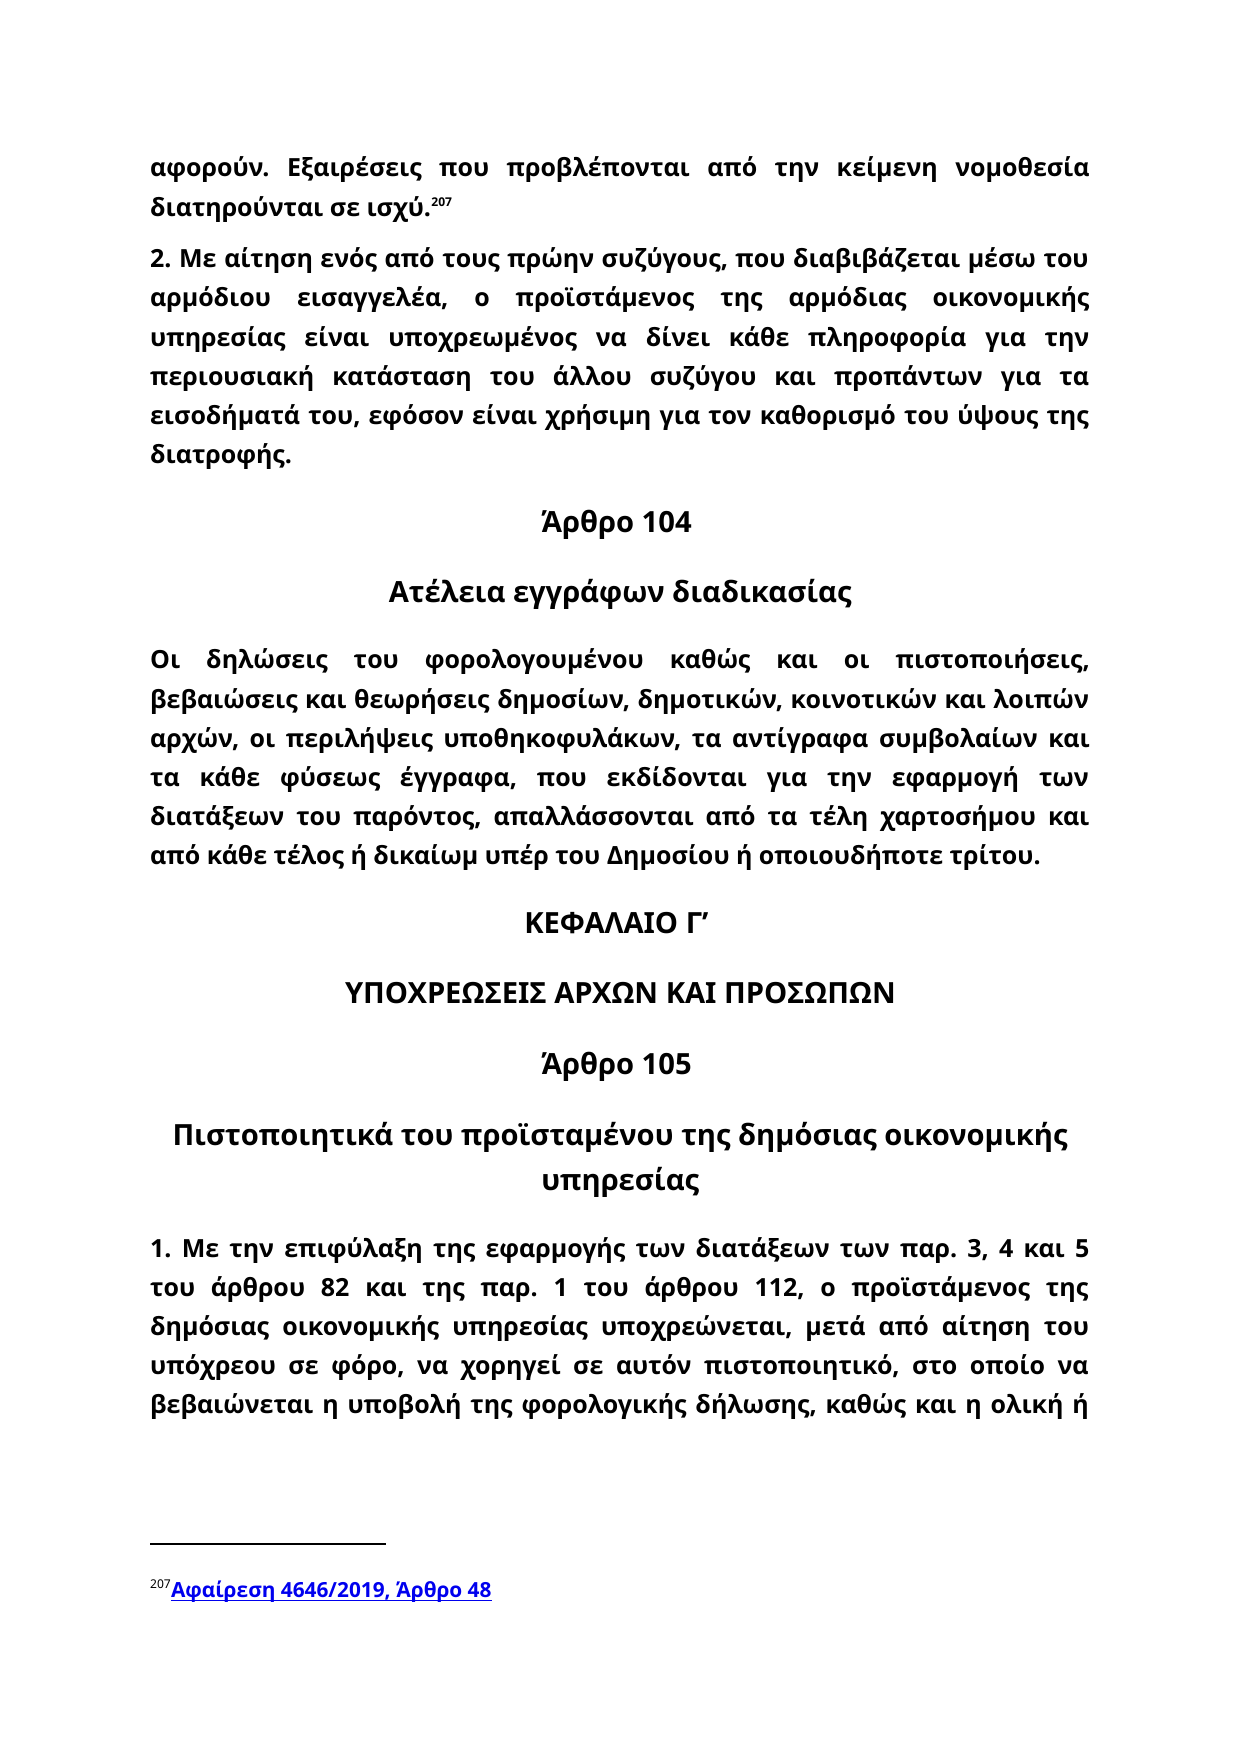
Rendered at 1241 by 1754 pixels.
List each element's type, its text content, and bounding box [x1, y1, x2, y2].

text Οι δηλώσεις του φορολογουμένου καθώς και οι πιστοποιήσεις, βεβαιώσεις και θεωρήσεις δημοσίων, δημοτικών, κοινοτικών και λοιπών αρχών, οι περιλήψεις υποθηκοφυλάκων, τα αντίγραφα συμβολαίων και τα κάθε φύσεως έγγραφα, που εκδίδονται για την εφαρμογή των διατάξεων του παρόντος, απαλλάσσονται από τα τέλη χαρτοσήμου και από κάθε τέλος ή δικαίωμ υπέρ του Δημοσίου ή οποιουδήποτε τρίτου. [150, 642, 1090, 872]
text Αφαίρεση 4646/2019, Άρθρο 48 [150, 1576, 1090, 1604]
subtitle ΥΠΟΧΡΕΩΣΕΙΣ ΑΡΧΩΝ ΚΑΙ ΠΡΟΣΩΠΩΝ [150, 973, 1090, 1012]
subtitle Πιστοποιητικά του προϊσταμένου της δημόσιας οικονομικής υπηρεσίας [150, 1114, 1090, 1199]
subtitle Άρθρο 104 [150, 501, 1090, 541]
subtitle Ατέλεια εγγράφων διαδικασίας [150, 571, 1090, 611]
subtitle Άρθρο 105 [150, 1043, 1090, 1083]
text αφορούν. Εξαιρέσεις που προβλέπονται από την κείμενη νομοθεσία διατηρούνται σε ισχύ. [150, 150, 1090, 223]
text 1. Με την επιφύλαξη της εφαρμογής των διατάξεων των παρ. 3, 4 και 5 του άρθρου 82 και της παρ. 1 του άρθρου 112, ο προϊστάμενος της δημόσιας οικονομικής υπηρεσίας υποχρεώνεται, μετά από αίτηση του υπόχρεου σε φόρο, να χορηγεί σε αυτόν πιστοποιητικό, στο οποίο να βεβαιώνεται η υποβολή της φορολογικής δήλωσης, καθώς και η ολική ή [150, 1230, 1090, 1421]
subtitle ΚΕΦΑΛΑΙΟ Γ’ [150, 902, 1090, 942]
text 2. Με αίτηση ενός από τους πρώην συζύγους, που διαβιβάζεται μέσω του αρμόδιου εισαγγελέα, ο προϊστάμενος της αρμόδιας οικονομικής υπηρεσίας είναι υποχρεωμένος να δίνει κάθε πληροφορία για την περιουσιακή κατάσταση του άλλου συζύγου και προπάντων για τα εισοδήματά του, εφόσον είναι χρήσιμη για τον καθορισμό του ύψους της διατροφής. [150, 241, 1090, 471]
